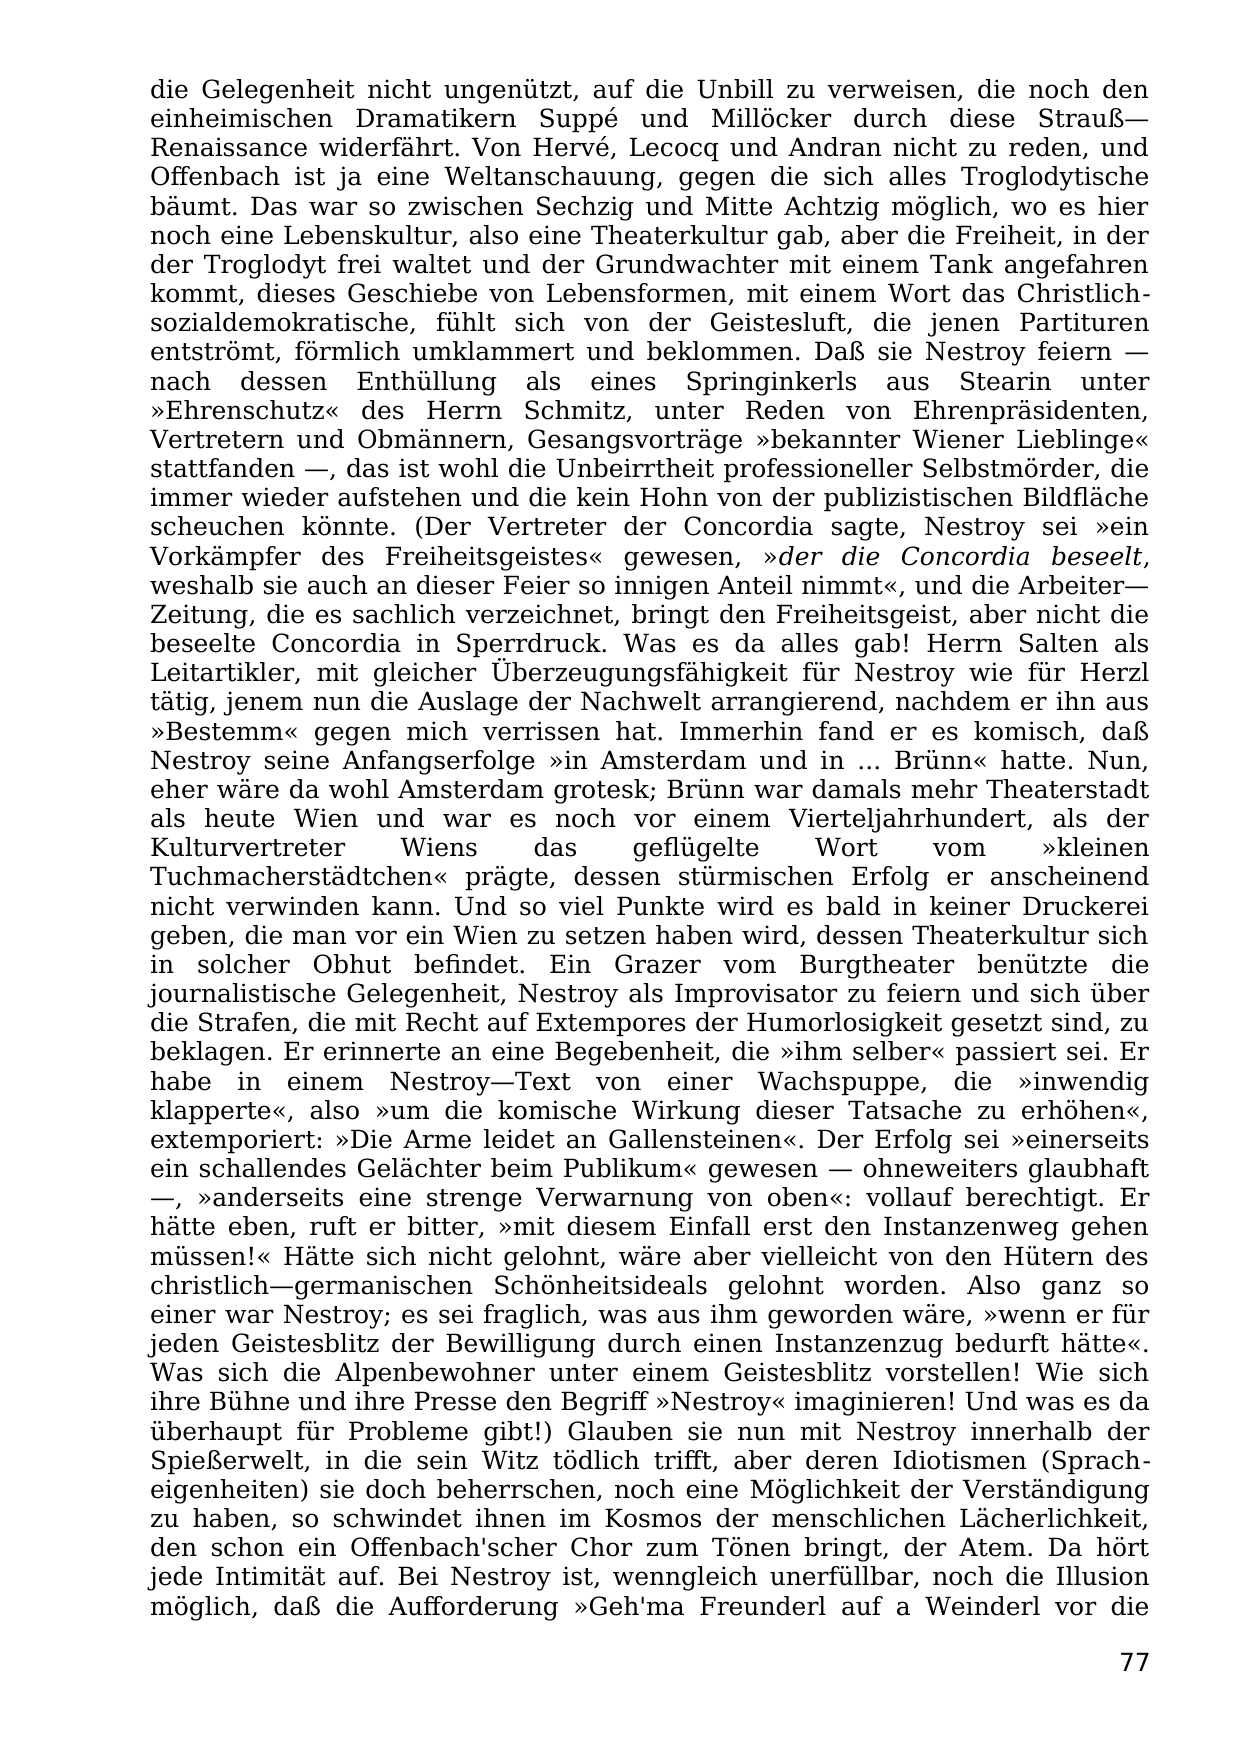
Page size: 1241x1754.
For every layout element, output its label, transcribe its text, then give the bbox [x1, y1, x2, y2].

text die Gelegenheit nicht ungenützt, auf die Unbill zu verweisen, die noch den einheimischen Dramatikern Suppé und Millöcker durch diese Strauß—Renaissance widerfährt. Von Hervé, Lecocq und Andran nicht zu reden, und Offenbach ist ja eine Weltanschauung, gegen die sich alles Troglodytische bäumt. Das war so zwischen Sechzig und Mitte Achtzig möglich, wo es hier noch eine Lebenskultur, also eine Theaterkultur gab, aber die Freiheit, in der der Troglodyt frei waltet und der Grundwachter mit einem Tank angefahren kommt, dieses Geschiebe von Lebensformen, mit einem Wort das Christlich­sozialdemokratische, fühlt sich von der Geistesluft, die jenen Partituren entströmt, förmlich umklammert und beklommen. Daß sie Nestroy feiern — nach dessen Enthüllung als eines Springinkerls aus Stearin unter »Ehrenschutz« des Herrn Schmitz, unter Reden von Ehrenpräsidenten, Vertretern und Obmännern, Gesangsvorträge »bekannter Wiener Lieblinge« stattfanden —, das ist wohl die Unbeirrtheit professioneller Selbstmörder, die immer wieder aufstehen und die kein Hohn von der publizistischen Bildfläche scheuchen könnte. (Der Vertreter der Concordia sagte, Nestroy sei »ein Vorkämpfer des Freiheitsgeistes« gewesen, »der die Concordia beseelt, weshalb sie auch an dieser Feier so innigen Anteil nimmt«, und die Arbeiter—Zeitung, die es sachlich verzeichnet, bringt den Freiheitsgeist, aber nicht die beseelte Concordia in Sperrdruck. Was es da alles gab! Herrn Salten als Leitartikler, mit gleicher Überzeugungsfähigkeit für Nestroy wie für Herzl tätig, jenem nun die Auslage der Nachwelt arrangierend, nachdem er ihn aus »Bestemm« gegen mich verrissen hat. Immerhin fand er es komisch, daß Nestroy seine Anfangserfolge »in Amsterdam und in ... Brünn« hatte. Nun, eher wäre da wohl Amsterdam grotesk; Brünn war damals mehr Theaterstadt als heute Wien und war es noch vor einem Vierteljahrhundert, als der Kulturvertreter Wiens das geflügelte Wort vom »kleinen Tuchmacherstädtchen« prägte, dessen stürmischen Erfolg er anscheinend nicht verwinden kann. Und so viel Punkte wird es bald in keiner Druckerei geben, die man vor ein Wien zu setzen haben wird, dessen Theaterkultur sich in solcher Obhut befindet. Ein Grazer vom Burgtheater benützte die journalistische Gelegenheit, Nestroy als Improvisator zu feiern und sich über die Strafen, die mit Recht auf Extempores der Humorlosigkeit gesetzt sind, zu beklagen. Er erinnerte an eine Begebenheit, die »ihm selber« passiert sei. Er habe in einem Nestroy—Text von einer Wachspuppe, die »inwendig klapperte«, also »um die komische Wirkung dieser Tatsache zu erhöhen«, extemporiert: »Die Arme leidet an Gallensteinen«. Der Erfolg sei »einerseits ein schallendes Gelächter beim Publikum« gewesen — ohneweiters glaubhaft —, »anderseits eine strenge Verwarnung von oben«: vollauf berechtigt. Er hätte eben, ruft er bitter, »mit diesem Einfall erst den Instanzenweg gehen müssen!« Hätte sich nicht gelohnt, wäre aber vielleicht von den Hütern des christlich—germanischen Schönheitsideals gelohnt worden. Also ganz so einer war Nestroy; es sei fraglich, was aus ihm geworden wäre, »wenn er für jeden Geistesblitz der Bewilligung durch einen Instanzenzug bedurft hätte«. Was sich die Alpenbewohner unter einem Geistesblitz vorstellen! Wie sich ihre Bühne und ihre Presse den Begriff »Nestroy« imaginieren! Und was es da überhaupt für Probleme gibt!) Glauben sie nun mit Nestroy innerhalb der Spießerwelt, in die sein Witz tödlich trifft, aber deren Idiotismen (Sprach­eigenheiten) sie doch beherrschen, noch eine Möglichkeit der Verständigung zu haben, so schwindet ihnen im Kosmos der menschlichen Lächerlichkeit, den schon ein Offenbach'scher Chor zum Tönen bringt, der Atem. Da hört jede Intimität auf. Bei Nestroy ist, wenngleich unerfüllbar, noch die Illusion möglich, daß die Aufforderung »Geh'ma Freunderl auf a Weinderl vor die [150, 75, 1151, 1621]
